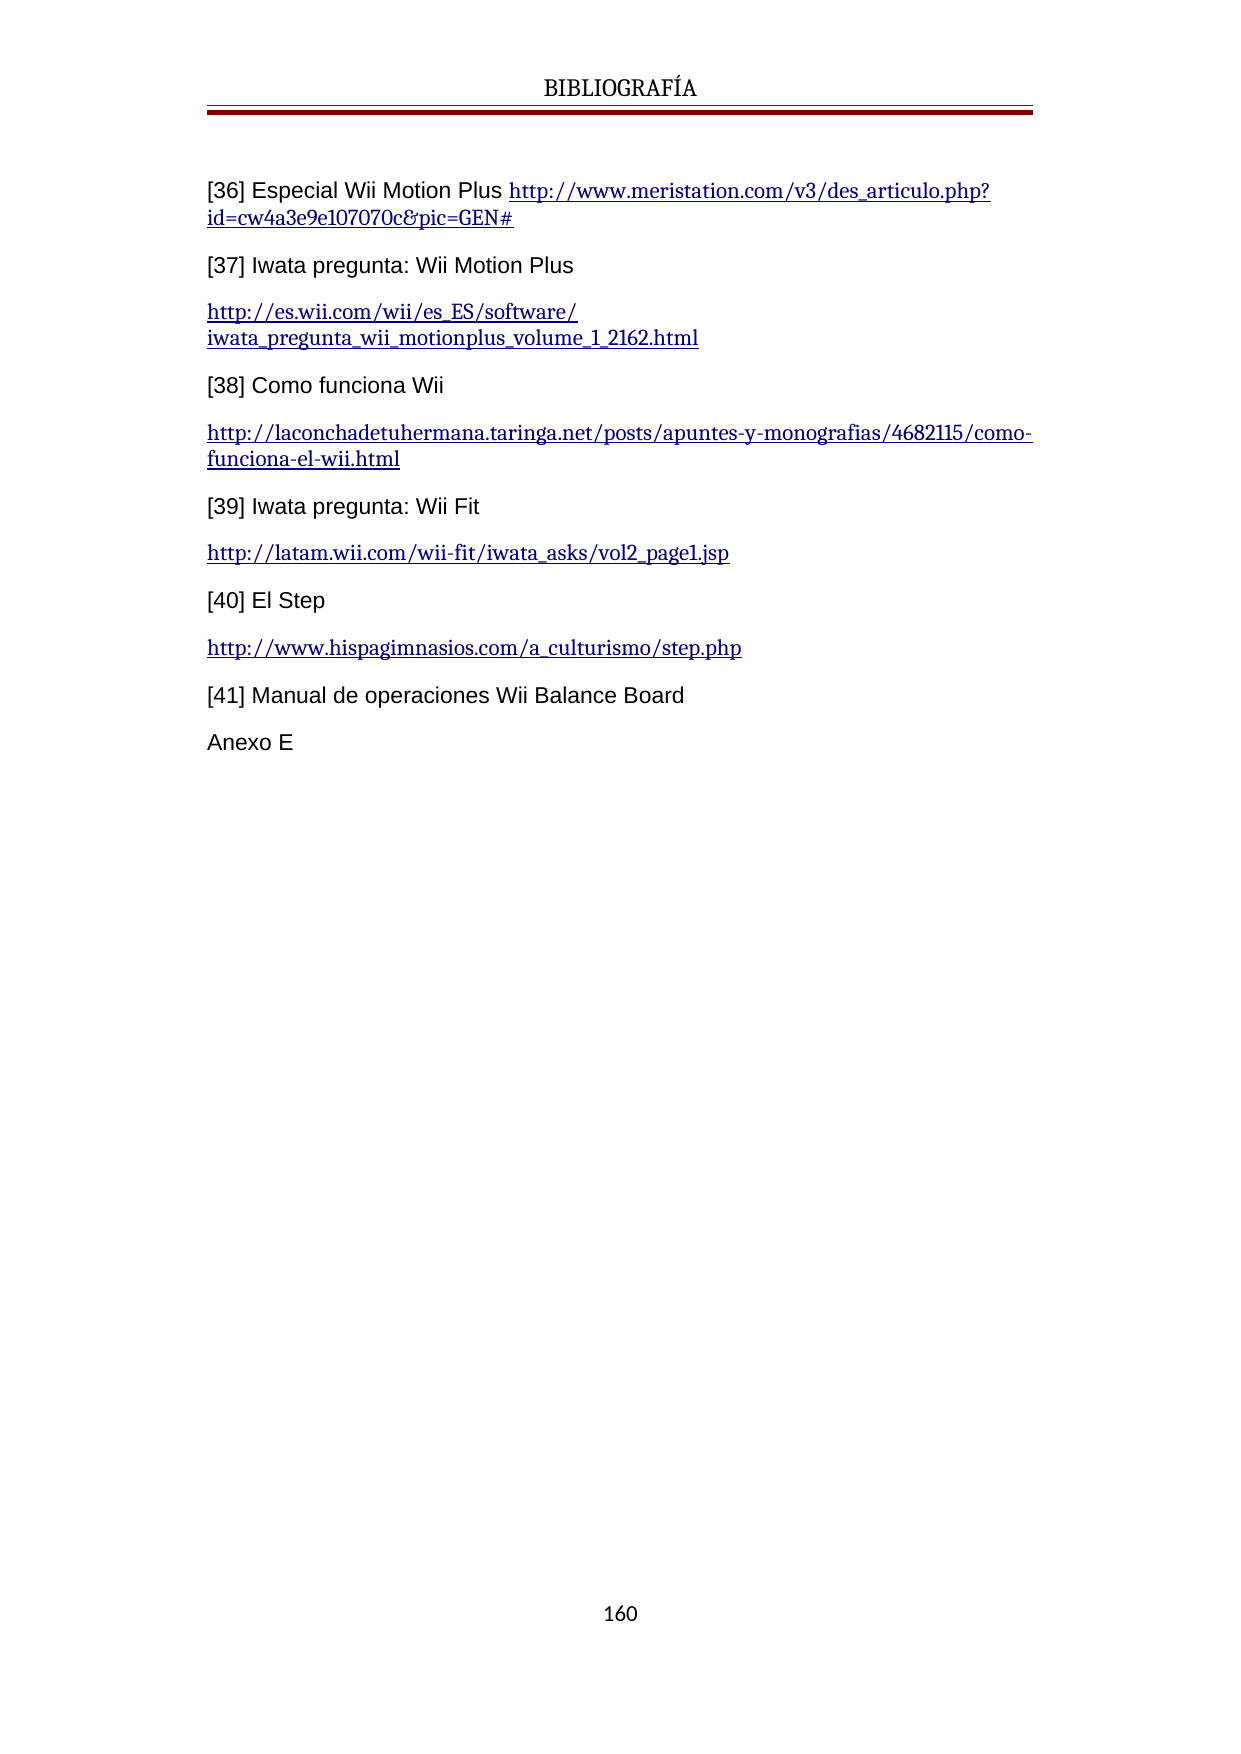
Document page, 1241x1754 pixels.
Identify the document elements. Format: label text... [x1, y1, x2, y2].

text [40] El Step [207, 587, 1033, 614]
text [41] Manual de operaciones Wii Balance Board [207, 682, 1033, 708]
text Anexo E [207, 729, 1033, 755]
text http://www.hispagimnasios.com/a_culturismo/step.php [207, 634, 1033, 661]
text http://latam.wii.com/wii-fit/iwata_asks/vol2_page1.jsp [207, 540, 1033, 567]
text [37] Iwata pregunta: Wii Motion Plus [207, 252, 1033, 278]
text funciona-el-wii.html [207, 443, 1033, 472]
text http://es.wii.com/wii/es_ES/software/iwata_pregunta_wii_motionplus_volume_1_2162.html [207, 299, 1033, 351]
text [38] Como funciona Wii [207, 372, 1033, 399]
text [36] Especial Wii Motion Plus http://www.meristation.com/v3/des_articulo.php?id=cw4a3e9e107070c&pic=GEN# [207, 177, 1033, 231]
text http://laconchadetuhermana.taringa.net/posts/apuntes-y-monografias/4682115/como- [207, 419, 1033, 442]
text [39] Iwata pregunta: Wii Fit [207, 493, 1033, 519]
